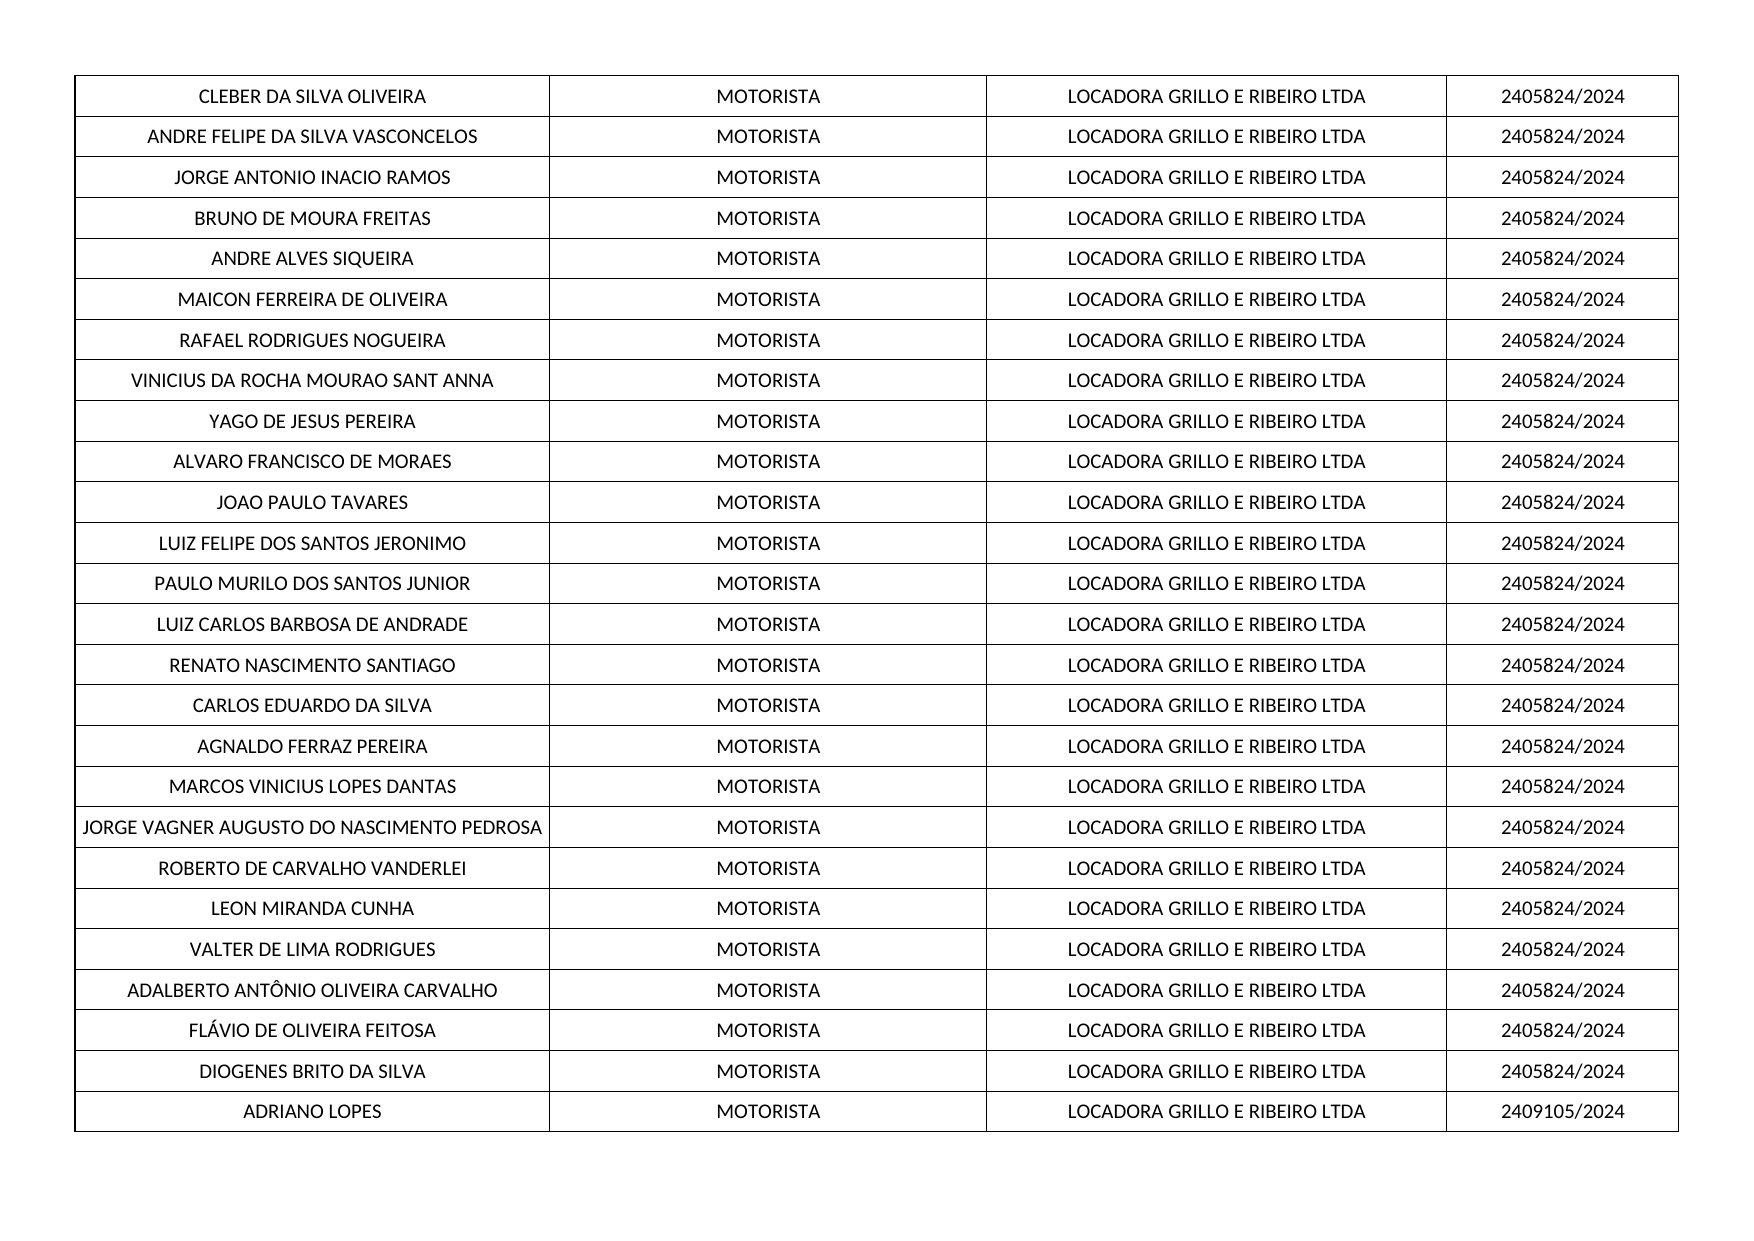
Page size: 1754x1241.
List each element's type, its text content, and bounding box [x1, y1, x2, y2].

table_cell JORGE ANTONIO INACIO RAMOS [76, 157, 549, 197]
table_cell LOCADORA GRILLO E RIBEIRO LTDA [987, 239, 1446, 278]
table_cell LOCADORA GRILLO E RIBEIRO LTDA [987, 685, 1446, 725]
table_cell 2405824/2024 [1447, 726, 1678, 766]
table_cell ANDRE ALVES SIQUEIRA [76, 239, 549, 278]
table_cell 2405824/2024 [1447, 889, 1678, 928]
table_cell LOCADORA GRILLO E RIBEIRO LTDA [987, 320, 1446, 359]
table_cell LOCADORA GRILLO E RIBEIRO LTDA [987, 807, 1446, 847]
table_cell 2405824/2024 [1447, 320, 1678, 359]
table_cell LOCADORA GRILLO E RIBEIRO LTDA [987, 482, 1446, 522]
table_cell LUIZ CARLOS BARBOSA DE ANDRADE [76, 604, 549, 644]
table_cell LOCADORA GRILLO E RIBEIRO LTDA [987, 1092, 1446, 1131]
table_cell VINICIUS DA ROCHA MOURAO SANT ANNA [76, 360, 549, 400]
table_cell LOCADORA GRILLO E RIBEIRO LTDA [987, 564, 1446, 603]
table_cell MOTORISTA [550, 889, 986, 928]
table_cell LOCADORA GRILLO E RIBEIRO LTDA [987, 279, 1446, 319]
table_cell ADRIANO LOPES [76, 1092, 549, 1131]
table_cell 2405824/2024 [1447, 848, 1678, 887]
table_cell MOTORISTA [550, 767, 986, 806]
table_cell MOTORISTA [550, 320, 986, 359]
table_cell VALTER DE LIMA RODRIGUES [76, 929, 549, 969]
table_cell MOTORISTA [550, 360, 986, 400]
table_cell MOTORISTA [550, 929, 986, 969]
table_cell MOTORISTA [550, 442, 986, 481]
table_cell 2405824/2024 [1447, 157, 1678, 197]
table_cell 2405824/2024 [1447, 198, 1678, 237]
table_cell 2405824/2024 [1447, 117, 1678, 156]
table_cell FLÁVIO DE OLIVEIRA FEITOSA [76, 1010, 549, 1050]
table_cell MOTORISTA [550, 685, 986, 725]
table_cell 2405824/2024 [1447, 279, 1678, 319]
table_cell MOTORISTA [550, 970, 986, 1009]
table_cell RENATO NASCIMENTO SANTIAGO [76, 645, 549, 684]
table_cell MOTORISTA [550, 198, 986, 237]
table_cell MOTORISTA [550, 76, 986, 116]
table_cell 2405824/2024 [1447, 564, 1678, 603]
table_cell 2405824/2024 [1447, 523, 1678, 562]
table_cell MOTORISTA [550, 1092, 986, 1131]
table_cell LOCADORA GRILLO E RIBEIRO LTDA [987, 157, 1446, 197]
table_cell MOTORISTA [550, 482, 986, 522]
table_cell 2405824/2024 [1447, 929, 1678, 969]
table_cell LOCADORA GRILLO E RIBEIRO LTDA [987, 442, 1446, 481]
table_cell MOTORISTA [550, 564, 986, 603]
table_cell BRUNO DE MOURA FREITAS [76, 198, 549, 237]
table_cell LOCADORA GRILLO E RIBEIRO LTDA [987, 523, 1446, 562]
table_cell 2405824/2024 [1447, 442, 1678, 481]
table_cell MOTORISTA [550, 239, 986, 278]
table_cell 2405824/2024 [1447, 239, 1678, 278]
table_cell CLEBER DA SILVA OLIVEIRA [76, 76, 549, 116]
table_cell 2405824/2024 [1447, 360, 1678, 400]
table_cell MOTORISTA [550, 1010, 986, 1050]
table_cell 2409105/2024 [1447, 1092, 1678, 1131]
table_cell MAICON FERREIRA DE OLIVEIRA [76, 279, 549, 319]
table_cell MOTORISTA [550, 117, 986, 156]
table_cell MOTORISTA [550, 279, 986, 319]
table_cell YAGO DE JESUS PEREIRA [76, 401, 549, 441]
table_cell 2405824/2024 [1447, 76, 1678, 116]
table_cell LUIZ FELIPE DOS SANTOS JERONIMO [76, 523, 549, 562]
table_cell LOCADORA GRILLO E RIBEIRO LTDA [987, 929, 1446, 969]
table_cell JOAO PAULO TAVARES [76, 482, 549, 522]
table_cell MOTORISTA [550, 807, 986, 847]
table_cell LOCADORA GRILLO E RIBEIRO LTDA [987, 889, 1446, 928]
table_cell MOTORISTA [550, 523, 986, 562]
table_cell LOCADORA GRILLO E RIBEIRO LTDA [987, 1051, 1446, 1091]
table_cell 2405824/2024 [1447, 482, 1678, 522]
table_cell MOTORISTA [550, 848, 986, 887]
table_cell LOCADORA GRILLO E RIBEIRO LTDA [987, 604, 1446, 644]
table_cell LOCADORA GRILLO E RIBEIRO LTDA [987, 645, 1446, 684]
table_cell JORGE VAGNER AUGUSTO DO NASCIMENTO PEDROSA [76, 807, 549, 847]
table_cell ANDRE FELIPE DA SILVA VASCONCELOS [76, 117, 549, 156]
table_cell MARCOS VINICIUS LOPES DANTAS [76, 767, 549, 806]
table_cell LOCADORA GRILLO E RIBEIRO LTDA [987, 198, 1446, 237]
table_cell MOTORISTA [550, 157, 986, 197]
table_cell LOCADORA GRILLO E RIBEIRO LTDA [987, 117, 1446, 156]
table_cell LEON MIRANDA CUNHA [76, 889, 549, 928]
table_cell ROBERTO DE CARVALHO VANDERLEI [76, 848, 549, 887]
table_cell LOCADORA GRILLO E RIBEIRO LTDA [987, 848, 1446, 887]
table_cell MOTORISTA [550, 1051, 986, 1091]
table_cell PAULO MURILO DOS SANTOS JUNIOR [76, 564, 549, 603]
table_cell MOTORISTA [550, 604, 986, 644]
table_cell 2405824/2024 [1447, 1010, 1678, 1050]
table_cell 2405824/2024 [1447, 1051, 1678, 1091]
table_cell ALVARO FRANCISCO DE MORAES [76, 442, 549, 481]
table_cell LOCADORA GRILLO E RIBEIRO LTDA [987, 767, 1446, 806]
table_cell AGNALDO FERRAZ PEREIRA [76, 726, 549, 766]
table_cell MOTORISTA [550, 645, 986, 684]
table_cell RAFAEL RODRIGUES NOGUEIRA [76, 320, 549, 359]
table_cell LOCADORA GRILLO E RIBEIRO LTDA [987, 76, 1446, 116]
table_cell ADALBERTO ANTÔNIO OLIVEIRA CARVALHO [76, 970, 549, 1009]
table_cell 2405824/2024 [1447, 401, 1678, 441]
table_cell MOTORISTA [550, 726, 986, 766]
table_cell LOCADORA GRILLO E RIBEIRO LTDA [987, 726, 1446, 766]
table_cell 2405824/2024 [1447, 767, 1678, 806]
table_cell 2405824/2024 [1447, 807, 1678, 847]
table_cell MOTORISTA [550, 401, 986, 441]
table_cell LOCADORA GRILLO E RIBEIRO LTDA [987, 970, 1446, 1009]
table_cell CARLOS EDUARDO DA SILVA [76, 685, 549, 725]
table_cell 2405824/2024 [1447, 970, 1678, 1009]
table_cell 2405824/2024 [1447, 645, 1678, 684]
table_cell 2405824/2024 [1447, 604, 1678, 644]
table_cell 2405824/2024 [1447, 685, 1678, 725]
table_cell LOCADORA GRILLO E RIBEIRO LTDA [987, 360, 1446, 400]
table_cell LOCADORA GRILLO E RIBEIRO LTDA [987, 401, 1446, 441]
table_cell LOCADORA GRILLO E RIBEIRO LTDA [987, 1010, 1446, 1050]
table_cell DIOGENES BRITO DA SILVA [76, 1051, 549, 1091]
